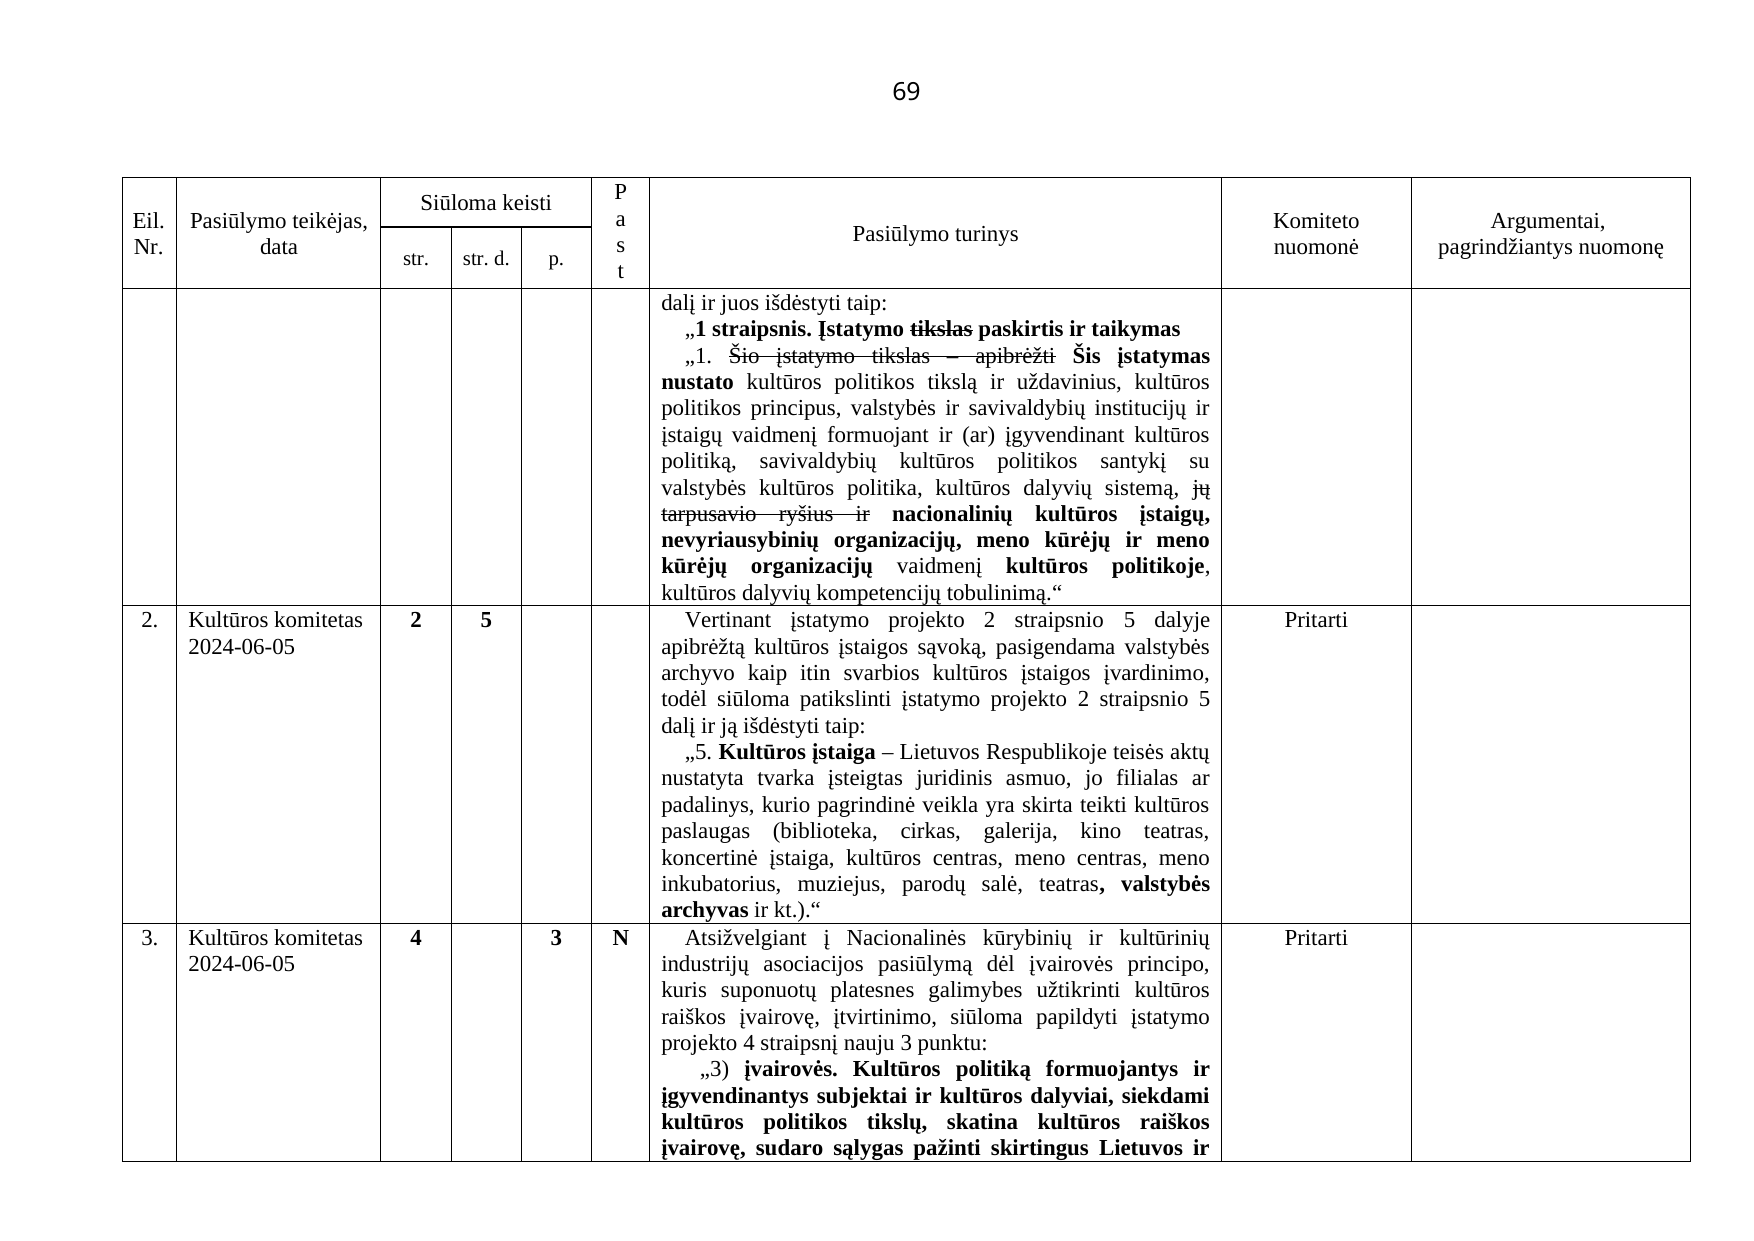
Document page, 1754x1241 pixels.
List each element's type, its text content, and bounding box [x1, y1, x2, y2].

table_header Siūloma keisti [381, 178, 591, 226]
table_header Eil. Nr. [123, 178, 176, 288]
table_cell N [592, 924, 649, 1161]
table_cell [1412, 924, 1690, 1161]
table_cell T [592, 289, 649, 605]
table_header Komiteto nuomonė [1222, 178, 1411, 288]
table_cell [177, 289, 380, 605]
table_header Argumentai, pagrindžiantys nuomonę [1412, 178, 1690, 288]
table_cell [452, 289, 521, 605]
table_cell [522, 289, 591, 605]
table_cell 4 [381, 924, 451, 1161]
table_cell Atsižvelgiant į Nacionalinės kūrybinių ir kultūrinių industrijų asociacijos pasiūlymą dėl įvairovės principo, kuris suponuotų platesnes galimybes užtikrinti kultūros raiškos įvairovę, įtvirtinimo, siūloma papildyti įstatymo projekto 4 straipsnį nauju 3 punktu: „3) įvairovės. Kultūros politiką formuojantys ir įgyvendinantys subjektai ir kultūros dalyviai, siekdami kultūros politikos tikslų, skatina kultūros raiškos įvairovę, sudaro sąlygas pažinti skirtingus Lietuvos ir [650, 924, 1221, 1161]
table_cell Pritarti [1222, 606, 1411, 923]
table_cell 2. [123, 606, 176, 923]
table_cell p. [522, 228, 591, 288]
table_cell 3. [123, 924, 176, 1161]
table_cell Kultūros komitetas 2024-06-05 [177, 606, 380, 923]
table_cell Kultūros komitetas 2024-06-05 [177, 924, 380, 1161]
table_cell 2 [381, 606, 451, 923]
table_cell [123, 289, 176, 605]
table_cell Pritarti [1222, 924, 1411, 1161]
table_header Pastabos [592, 178, 649, 288]
table_header Pasiūlymo teikėjas, data [177, 178, 380, 288]
table_cell Vertinant įstatymo projekto 2 straipsnio 5 dalyje apibrėžtą kultūros įstaigos sąvoką, pasigendama valstybės archyvo kaip itin svarbios kultūros įstaigos įvardinimo, todėl siūloma patikslinti įstatymo projekto 2 straipsnio 5 dalį ir ją išdėstyti taip: „5. Kultūros įstaiga – Lietuvos Respublikoje teisės aktų nustatyta tvarka įsteigtas juridinis asmuo, jo filialas ar padalinys, kurio pagrindinė veikla yra skirta teikti kultūros paslaugas (biblioteka, cirkas, galerija, kino teatras, koncertinė įstaiga, kultūros centras, meno centras, meno inkubatorius, muziejus, parodų salė, teatras, valstybės archyvas ir kt.).“ [650, 606, 1221, 923]
table_cell [522, 606, 591, 923]
table_cell [1222, 289, 1411, 605]
table_cell [1412, 606, 1690, 923]
table_cell 3 [522, 924, 591, 1161]
table_cell 5 [452, 606, 521, 923]
table_cell [381, 289, 451, 605]
table_cell [1412, 289, 1690, 605]
table_header Pasiūlymo turinys [650, 178, 1221, 288]
table_cell [452, 924, 521, 1161]
table_cell dalį ir juos išdėstyti taip: „1 straipsnis. Įstatymo tikslas paskirtis ir taikymas „1. Šio įstatymo tikslas – apibrėžti Šis įstatymas nustato kultūros politikos tikslą ir uždavinius, kultūros politikos principus, valstybės ir savivaldybių institucijų ir įstaigų vaidmenį formuojant ir (ar) įgyvendinant kultūros politiką, savivaldybių kultūros politikos santykį su valstybės kultūros politika, kultūros dalyvių sistemą, jų tarpusavio ryšius ir nacionalinių kultūros įstaigų, nevyriausybinių organizacijų, meno kūrėjų ir meno kūrėjų organizacijų vaidmenį kultūros politikoje, kultūros dalyvių kompetencijų tobulinimą.“ [650, 289, 1221, 605]
table_cell [592, 606, 649, 923]
table_cell str. d. [452, 228, 521, 288]
table_cell str. [381, 228, 451, 288]
